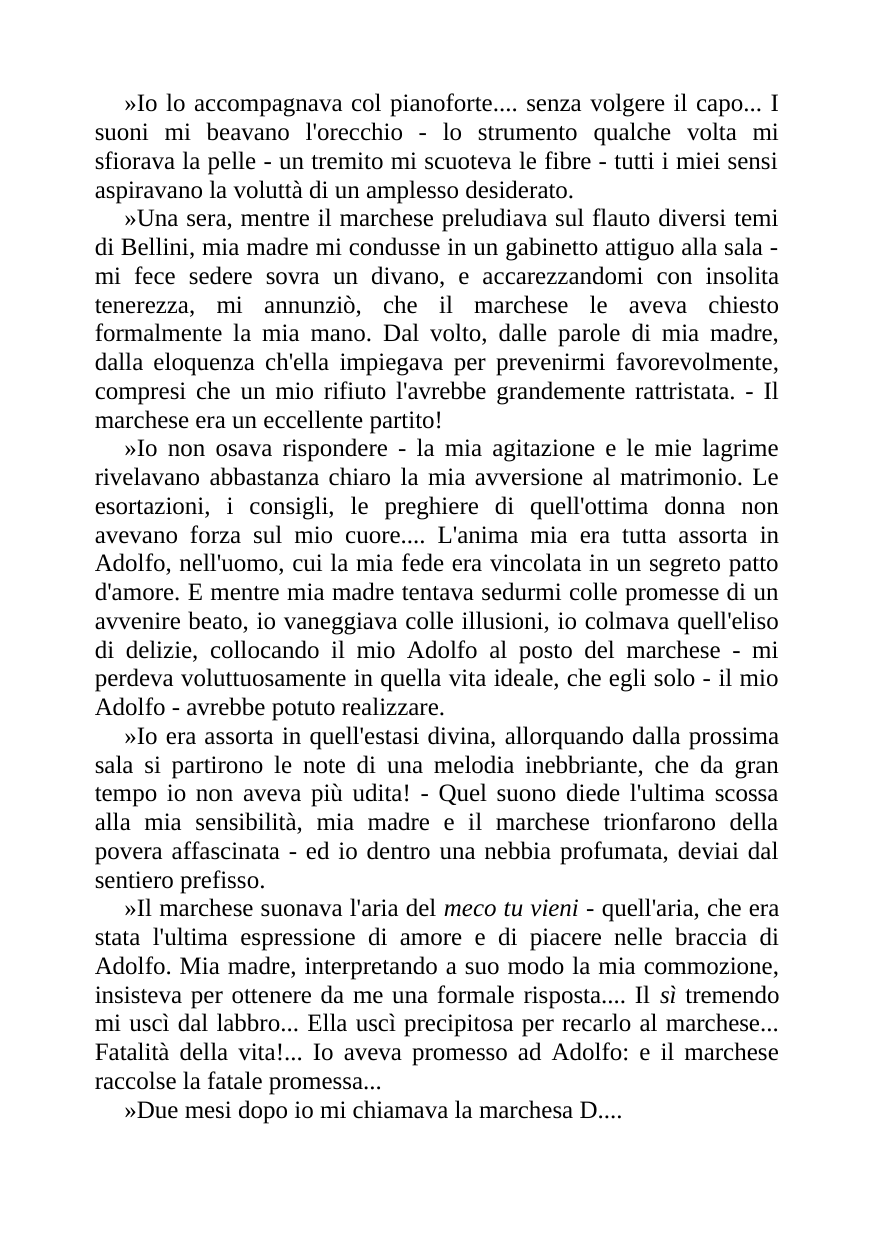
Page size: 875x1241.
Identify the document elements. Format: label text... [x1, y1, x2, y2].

text »Io non osava rispondere - la mia agitazione e le mie lagrime rivelavano abbastanza chiaro la mia avversione al matrimonio. Le esortazioni, i consigli, le preghiere di quell'ottima donna non avevano forza sul mio cuore.... L'anima mia era tutta assorta in Adolfo, nell'uomo, cui la mia fede era vincolata in un segreto patto d'amore. E mentre mia madre tentava sedurmi colle promesse di un avvenire beato, io vaneggiava colle illusioni, io colmava quell'eliso di delizie, collocando il mio Adolfo al posto del marchese - mi perdeva voluttuosamente in quella vita ideale, che egli solo - il mio Adolfo - avrebbe potuto realizzare. [94, 433, 779, 721]
text »Io era assorta in quell'estasi divina, allorquando dalla prossima sala si partirono le note di una melodia inebbriante, che da gran tempo io non aveva più udita! - Quel suono diede l'ultima scossa alla mia sensibilità, mia madre e il marchese trionfarono della povera affascinata - ed io dentro una nebbia profumata, deviai dal sentiero prefisso. [94, 721, 779, 893]
text »Io lo accompagnava col pianoforte.... senza volgere il capo... I suoni mi beavano l'orecchio - lo strumento qualche volta mi sfiorava la pelle - un tremito mi scuoteva le fibre - tutti i miei sensi aspiravano la voluttà di un amplesso desiderato. [94, 88, 779, 203]
text »Il marchese suonava l'aria del meco tu vieni - quell'aria, che era stata l'ultima espressione di amore e di piacere nelle braccia di Adolfo. Mia madre, interpretando a suo modo la mia commozione, insisteva per ottenere da me una formale risposta.... Il sì tremendo mi uscì dal labbro... Ella uscì precipitosa per recarlo al marchese... Fatalità della vita!... Io aveva promesso ad Adolfo: e il marchese raccolse la fatale promessa... [94, 893, 779, 1095]
text »Due mesi dopo io mi chiamava la marchesa D.... [94, 1095, 779, 1123]
text »Una sera, mentre il marchese preludiava sul flauto diversi temi di Bellini, mia madre mi condusse in un gabinetto attiguo alla sala - mi fece sedere sovra un divano, e accarezzandomi con insolita tenerezza, mi annunziò, che il marchese le aveva chiesto formalmente la mia mano. Dal volto, dalle parole di mia madre, dalla eloquenza ch'ella impiegava per prevenirmi favorevolmente, compresi che un mio rifiuto l'avrebbe grandemente rattristata. - Il marchese era un eccellente partito! [94, 203, 779, 433]
